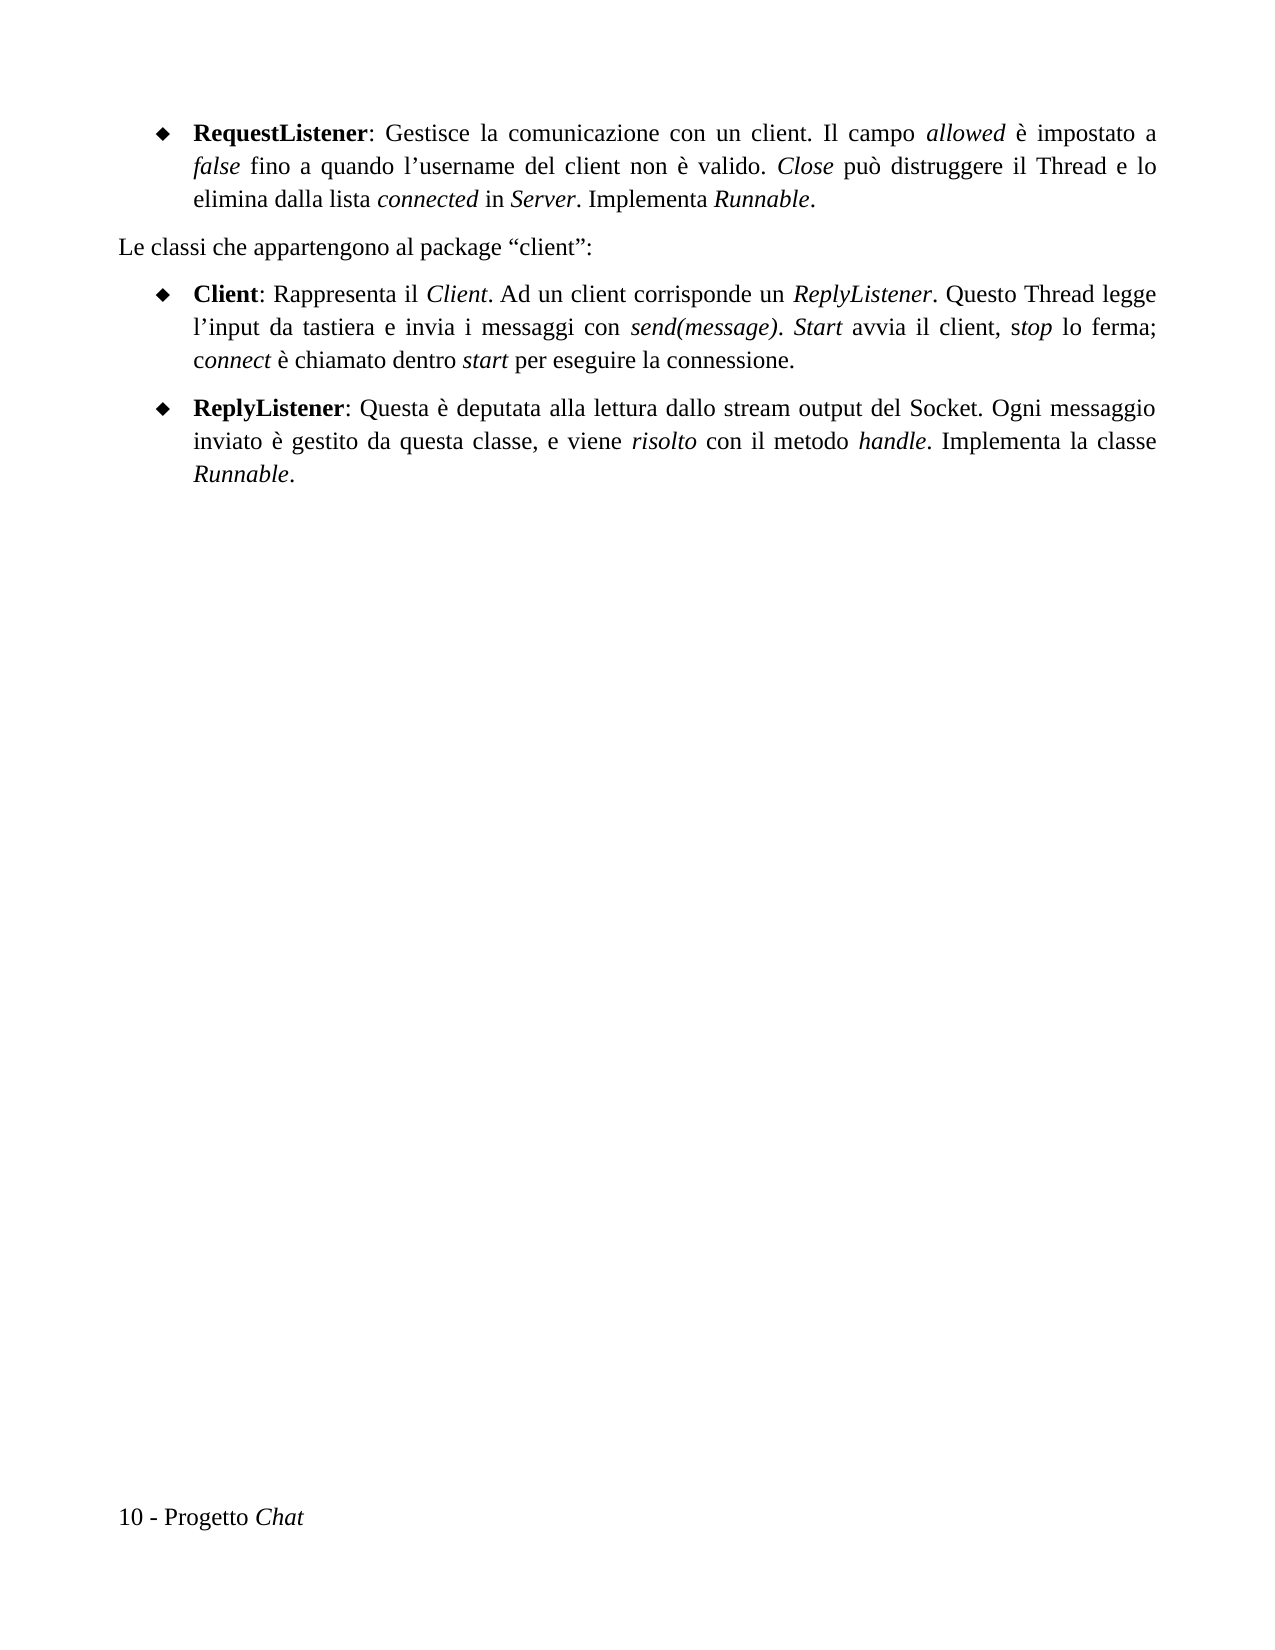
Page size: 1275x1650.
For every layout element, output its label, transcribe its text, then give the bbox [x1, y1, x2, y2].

text Le classi che appartengono al package “client”: [118, 232, 1157, 261]
list RequestListener: Gestisce la comunicazione con un client. Il campo allowed è impostato a false fino a quando l’username del client non è valido. Close può distruggere il Thread e lo elimina dalla lista connected in Server. Implementa Runnable. [156, 118, 1157, 213]
list Client: Rappresenta il Client. Ad un client corrisponde un ReplyListener. Questo Thread legge l’input da tastiera e invia i messaggi con send(message). Start avvia il client, stop lo ferma; connect è chiamato dentro start per eseguire la connessione. [156, 279, 1157, 374]
list ReplyListener: Questa è deputata alla lettura dallo stream output del Socket. Ogni messaggio inviato è gestito da questa classe, e viene risolto con il metodo handle. Implementa la classe Runnable. [156, 393, 1157, 488]
